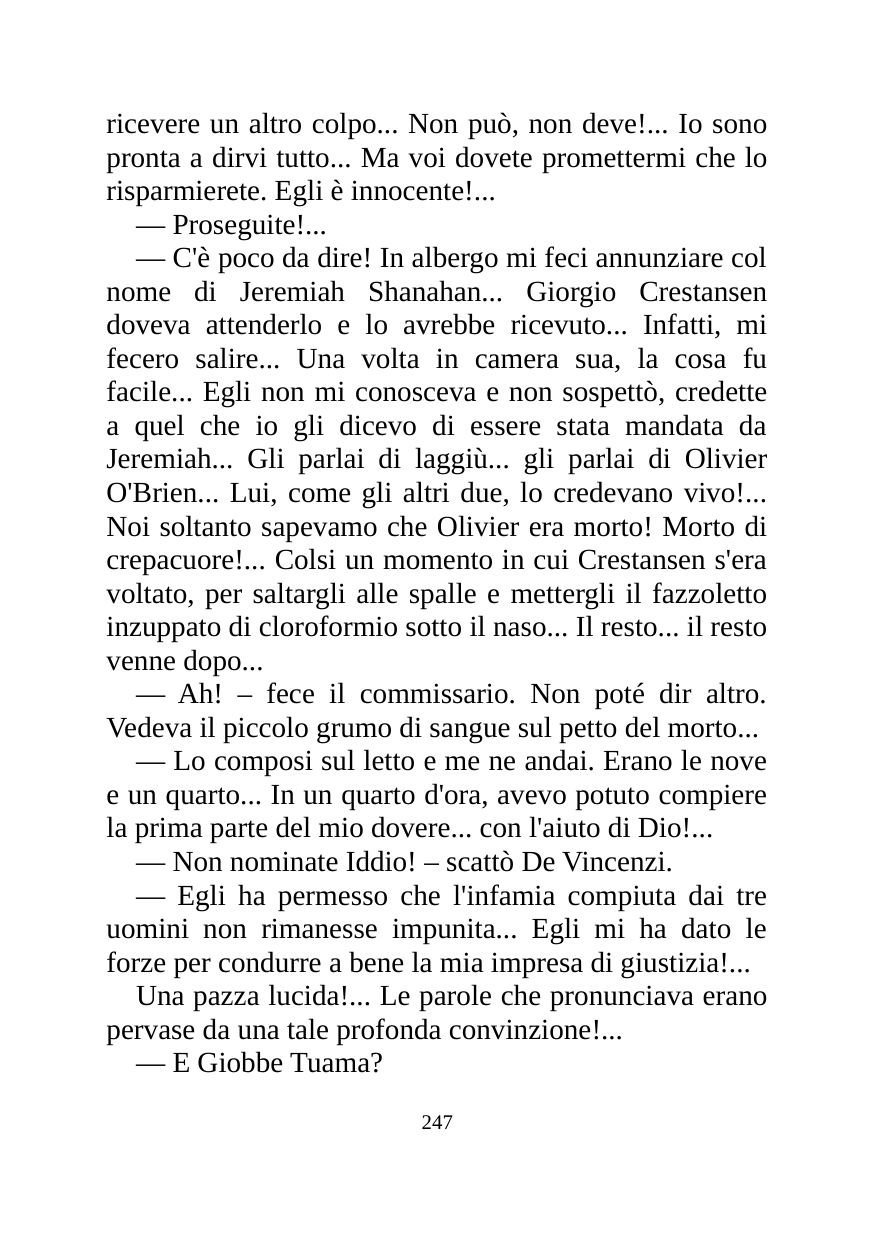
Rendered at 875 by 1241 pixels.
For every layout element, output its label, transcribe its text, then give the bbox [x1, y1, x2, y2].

text ricevere un altro colpo... Non può, non deve!... Io sono pronta a dirvi tutto... Ma voi dovete promettermi che lo risparmierete. Egli è innocente!... [106, 106, 768, 207]
text — C'è poco da dire! In albergo mi feci annunziare col nome di Jeremiah Shanahan... Giorgio Crestansen doveva attenderlo e lo avrebbe ricevuto... Infatti, mi fecero salire... Una volta in camera sua, la cosa fu facile... Egli non mi conosceva e non sospettò, credette a quel che io gli dicevo di essere stata mandata da Jeremiah... Gli parlai di laggiù... gli parlai di Olivier O'Brien... Lui, come gli altri due, lo credevano vivo!... Noi soltanto sapevamo che Olivier era morto! Morto di crepacuore!... Colsi un momento in cui Crestansen s'era voltato, per saltargli alle spalle e mettergli il fazzoletto inzuppato di cloroformio sotto il naso... Il resto... il resto venne dopo... [106, 240, 768, 676]
text — Egli ha permesso che l'infamia compiuta dai tre uomini non rimanesse impunita... Egli mi ha dato le forze per condurre a bene la mia impresa di giustizia!... [106, 878, 768, 978]
text — Non nominate Iddio! – scattò De Vincenzi. [106, 844, 768, 878]
text — Ah! – fece il commissario. Non poté dir altro. Vedeva il piccolo grumo di sangue sul petto del morto... [106, 676, 768, 743]
text — Proseguite!... [106, 207, 768, 240]
text Una pazza lucida!... Le parole che pronunciava erano pervase da una tale profonda convinzione!... [106, 978, 768, 1045]
text — E Giobbe Tuama? [106, 1045, 768, 1079]
text — Lo composi sul letto e me ne andai. Erano le nove e un quarto... In un quarto d'ora, avevo potuto compiere la prima parte del mio dovere... con l'aiuto di Dio!... [106, 743, 768, 844]
